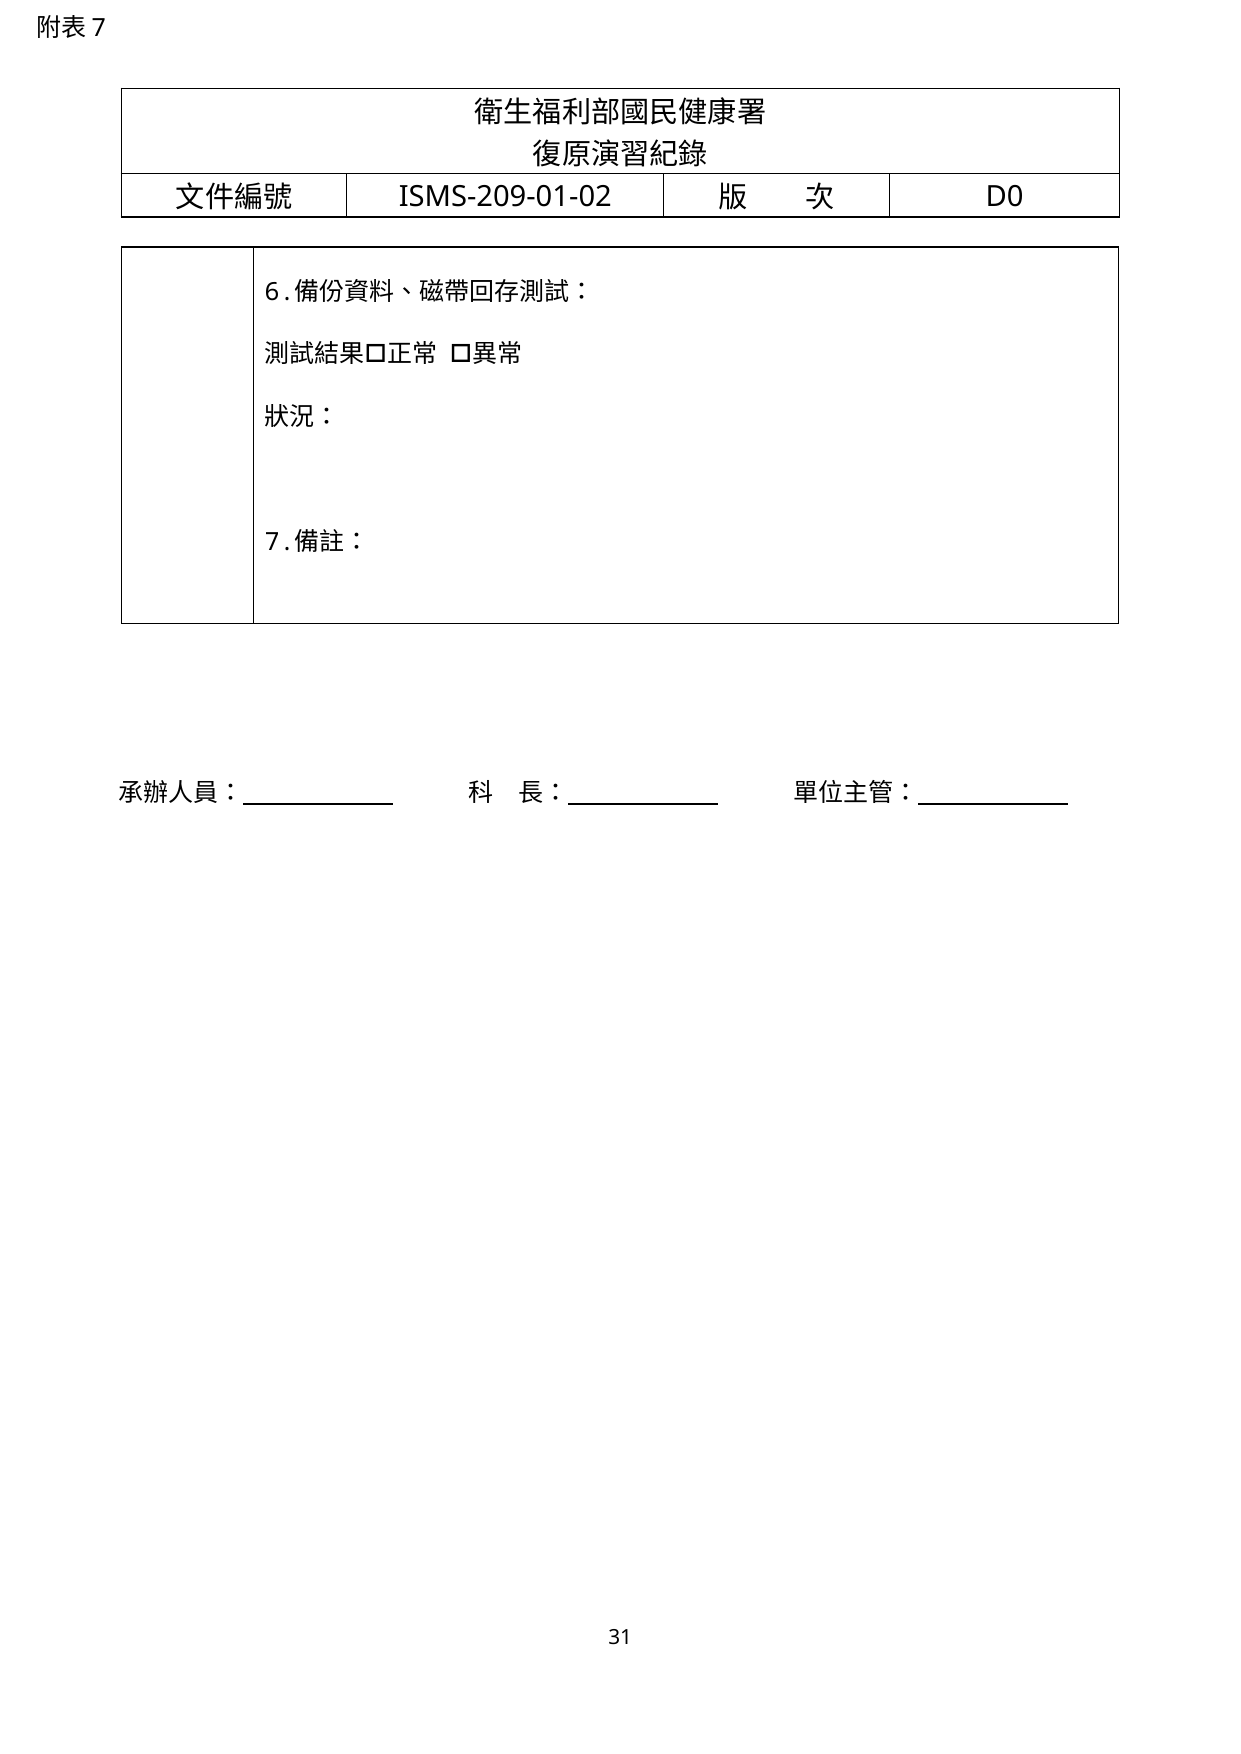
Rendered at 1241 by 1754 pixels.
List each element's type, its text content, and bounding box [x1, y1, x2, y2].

table_cell 6.備份資料、磁帶回存測試： 測試結果正常 異常 狀況： 7.備註： [254, 248, 1118, 622]
table_cell [122, 248, 253, 622]
text 承辦人員： 科 長： 單位主管： [118, 748, 1122, 811]
text 附表7 [36, 7, 131, 44]
